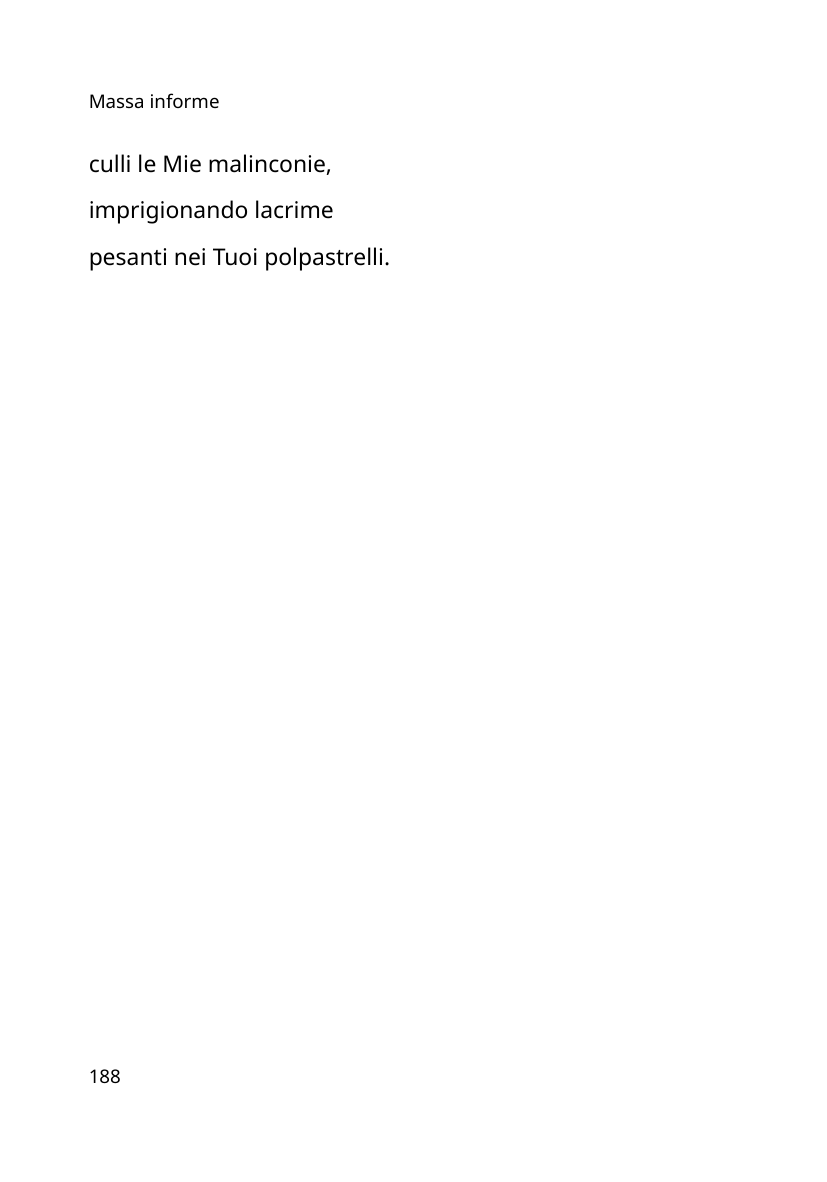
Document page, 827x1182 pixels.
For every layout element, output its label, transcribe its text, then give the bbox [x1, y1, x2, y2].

text imprigionando lacrime [88, 194, 738, 226]
text culli le Mie malinconie, [88, 147, 738, 179]
text pesanti nei Tuoi polpastrelli. [88, 241, 738, 272]
